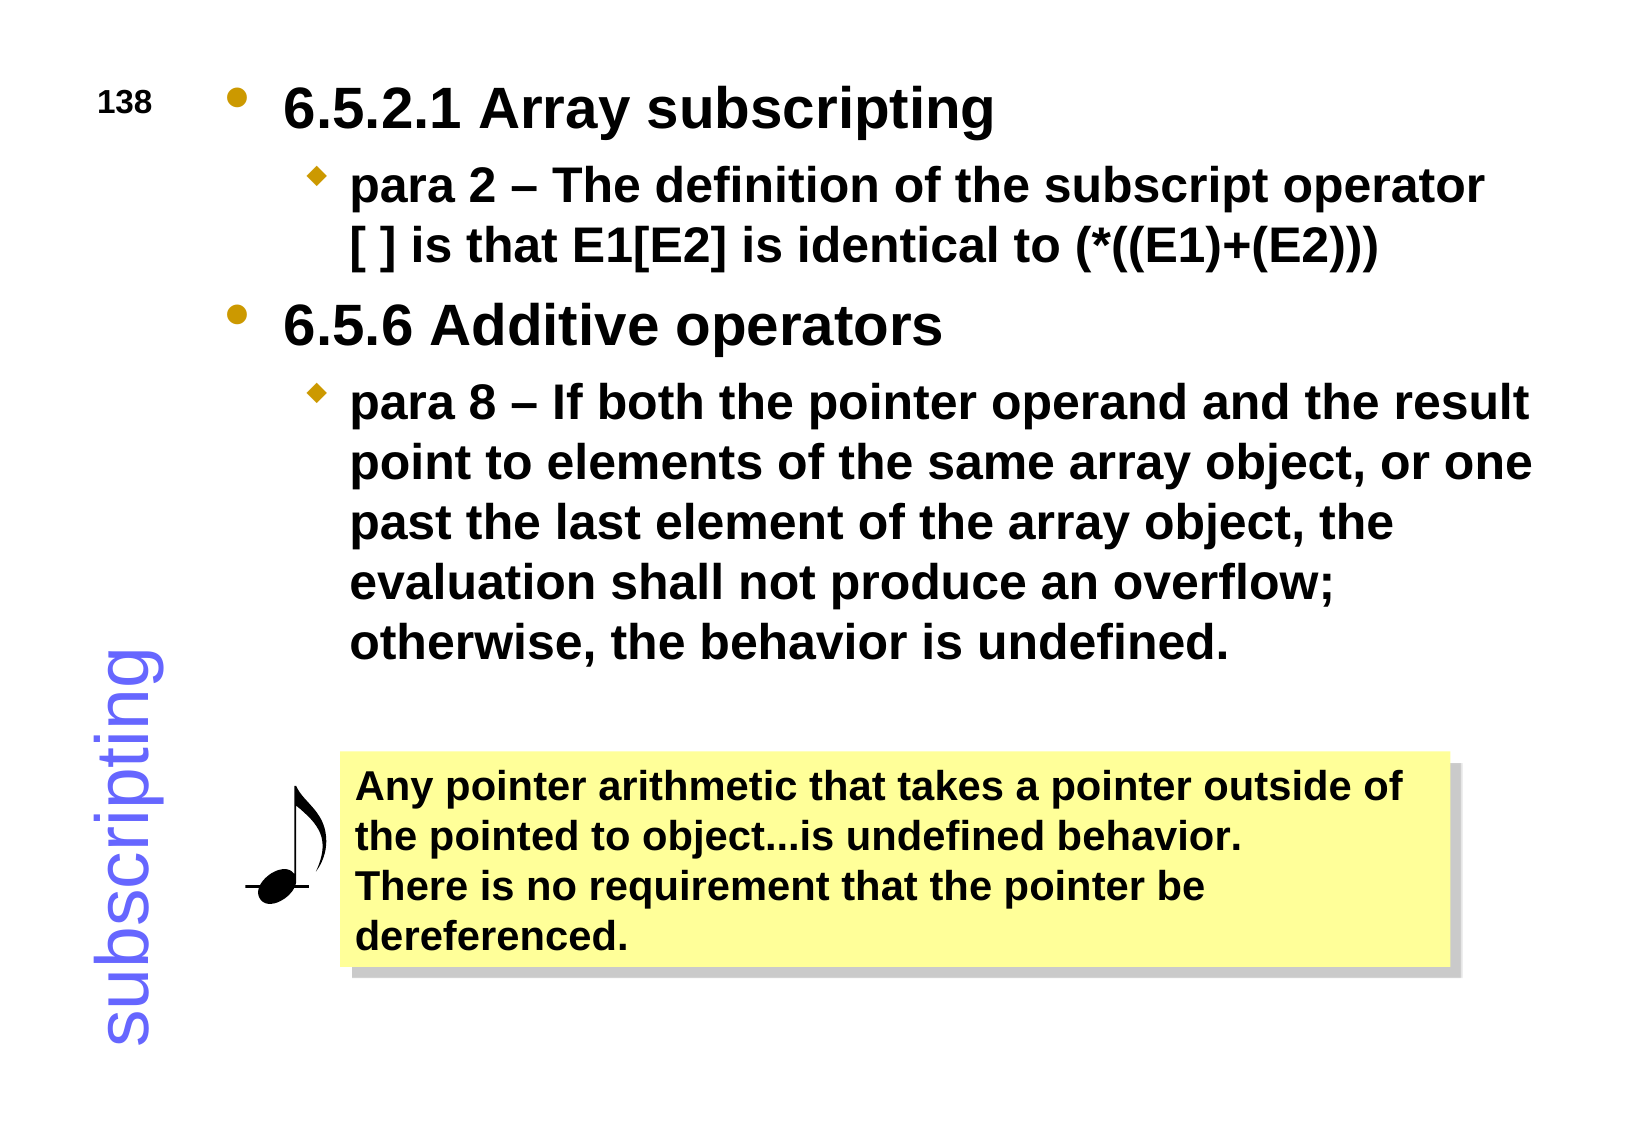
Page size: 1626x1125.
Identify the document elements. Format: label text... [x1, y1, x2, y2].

text_box [245, 785, 327, 904]
list 6.5.2.1 Array subscripting para 2 – The definition of the subscript operator [ ] is that E1[E2] is identical to (*((E1)+(E2))) 6.5.6 Additive operators para 8 – If both the pointer operand and the result point to elements of the same array object, or one past the last element of the array object, the evaluation shall not produce an overflow; otherwise, the behavior is undefined. [212, 62, 1550, 1063]
title subscripting [50, 187, 188, 1063]
text_box Any pointer arithmetic that takes a pointer outside of the pointed to object...is undefined behavior. There is no requirement that the pointer be dereferenced. [340, 751, 1451, 967]
